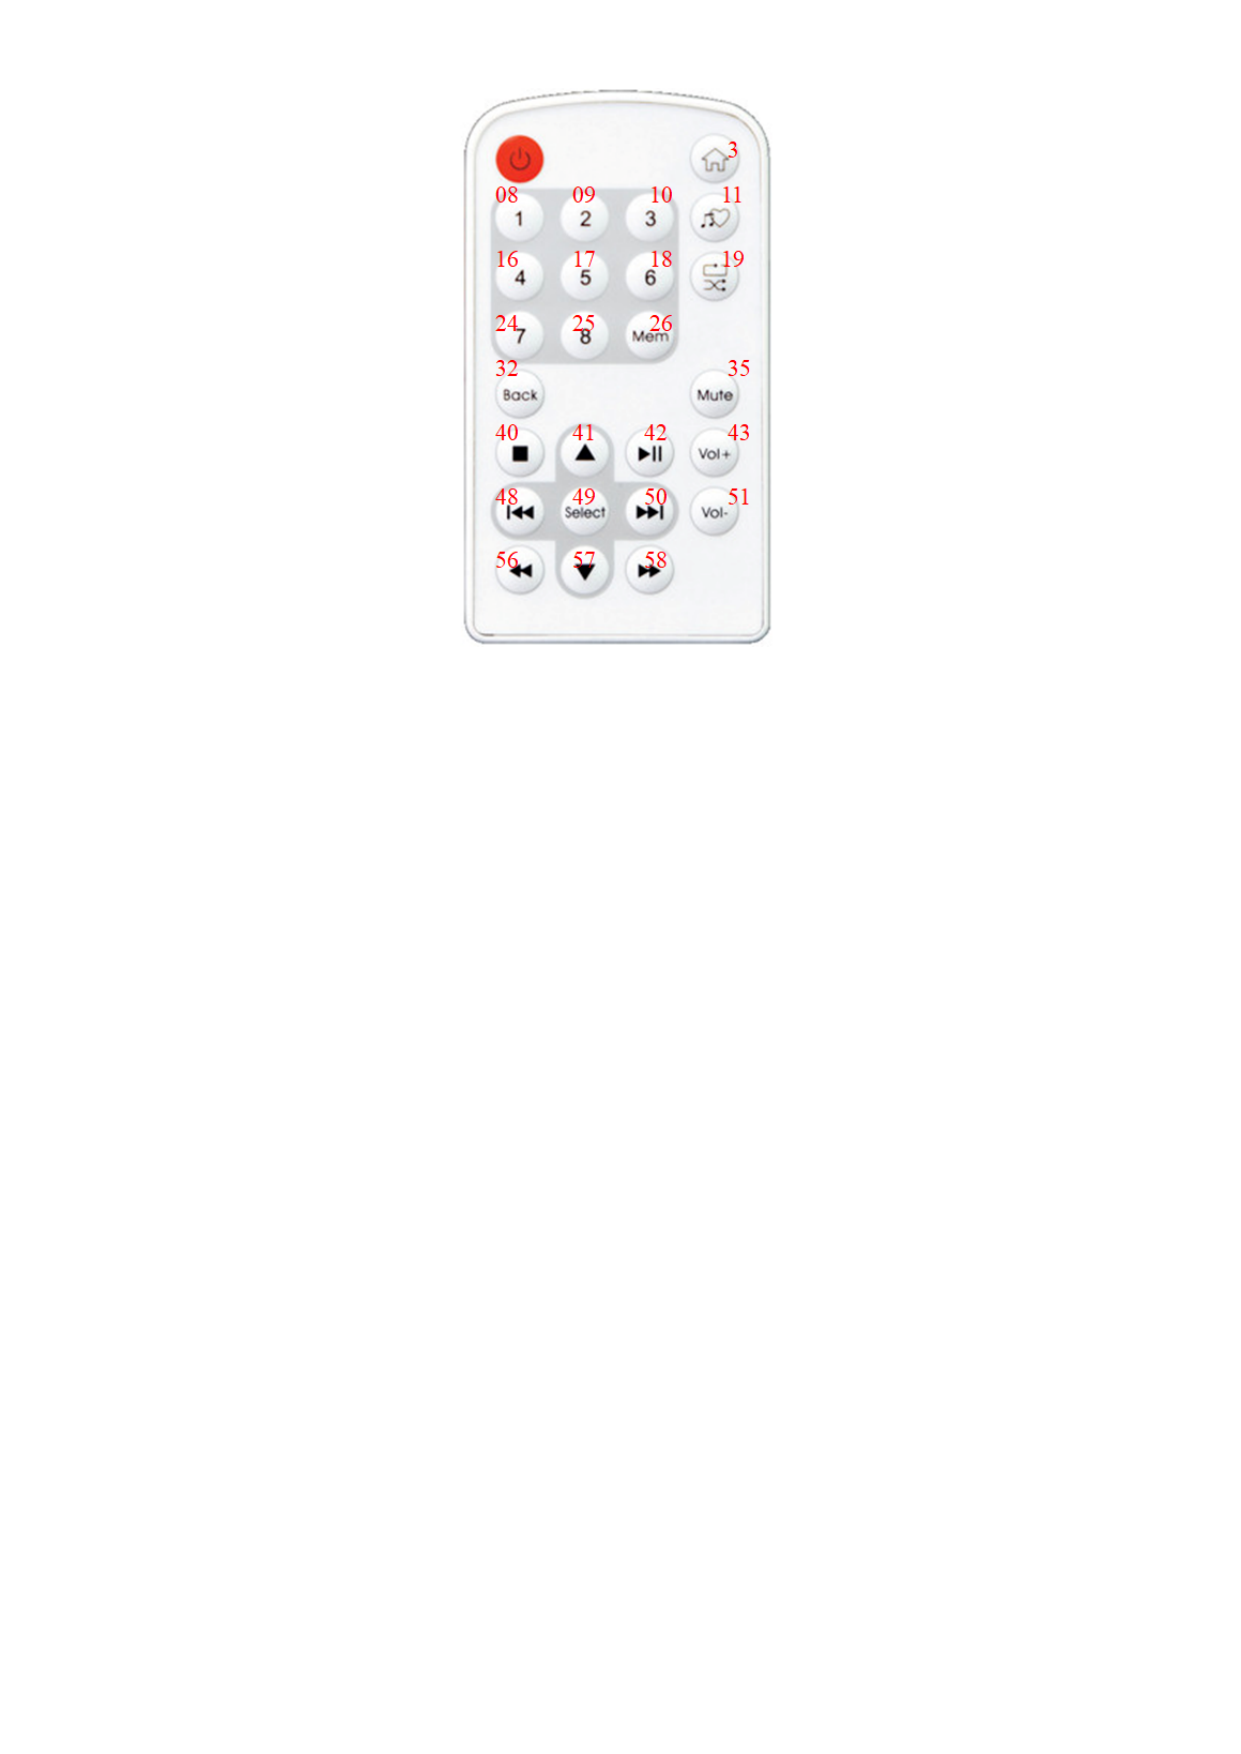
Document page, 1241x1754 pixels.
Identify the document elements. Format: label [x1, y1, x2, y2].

picture [445, 88, 795, 647]
